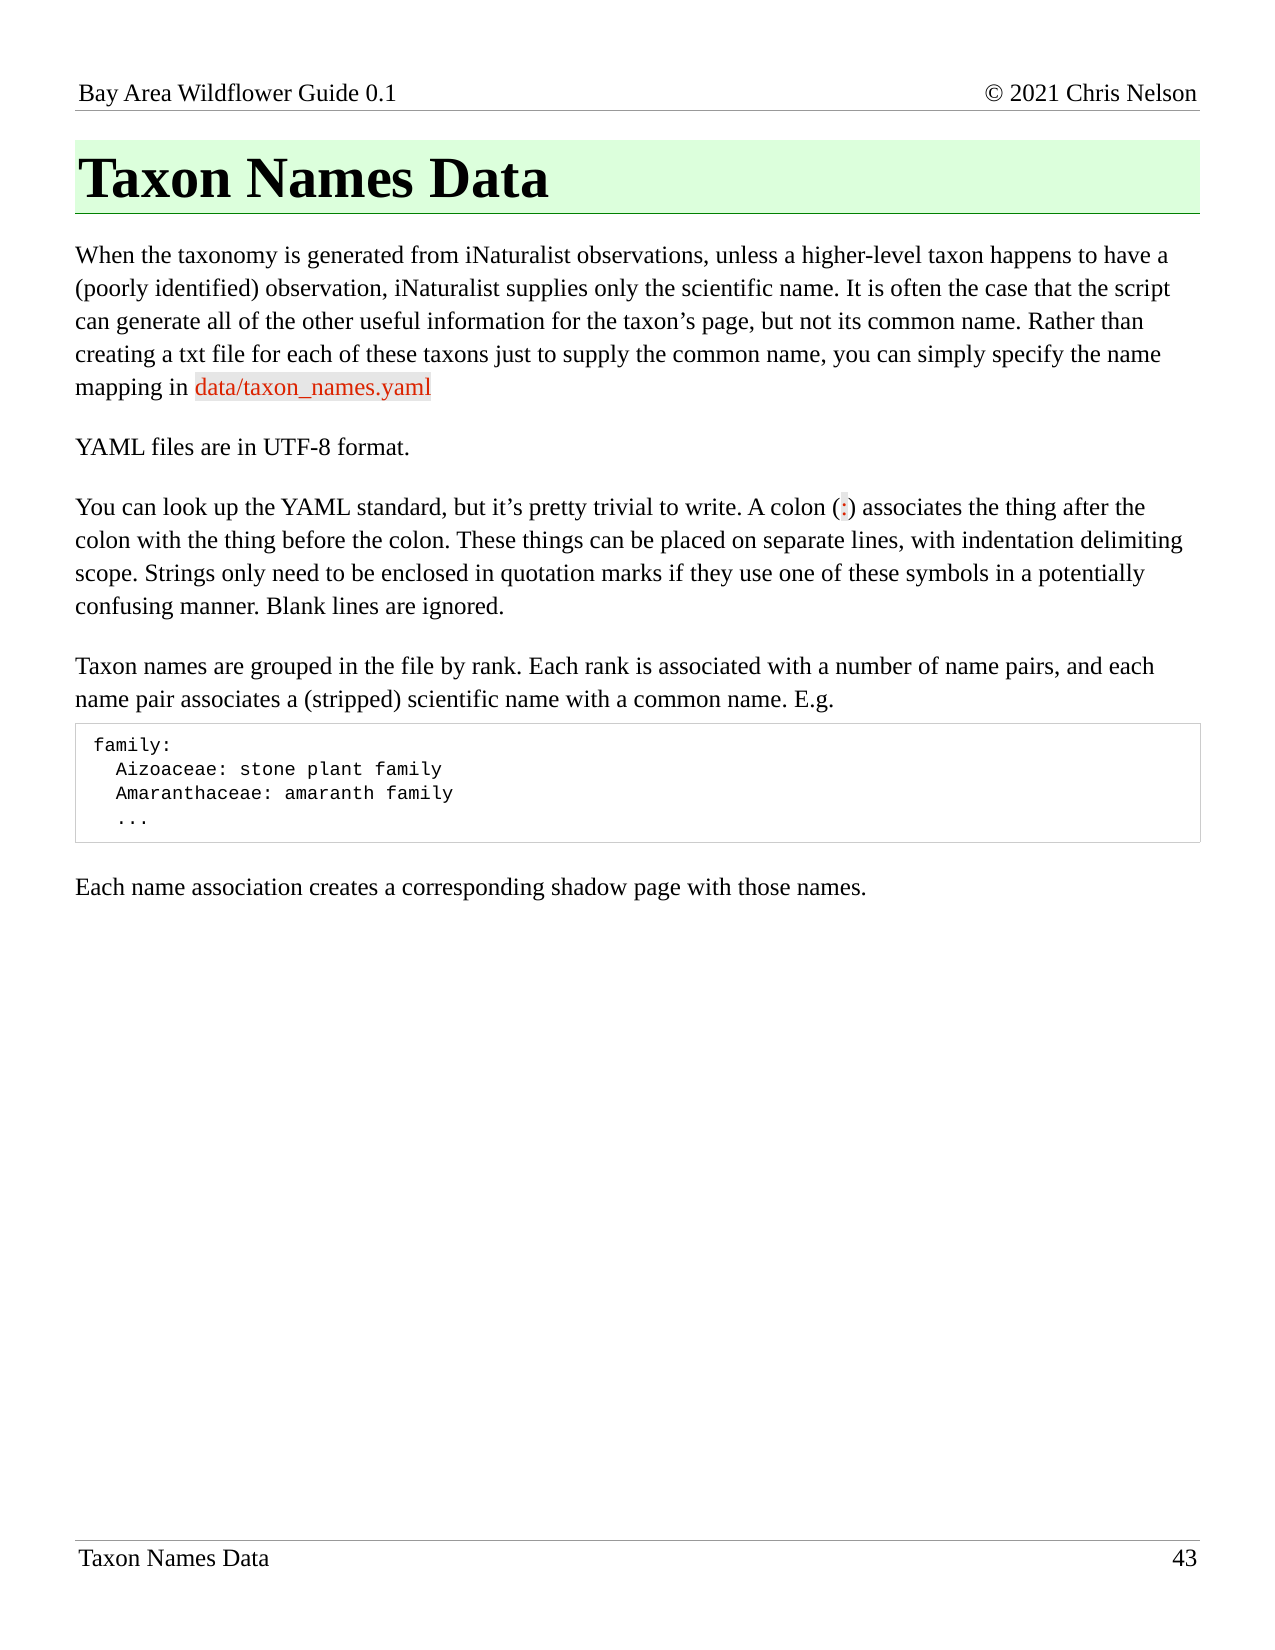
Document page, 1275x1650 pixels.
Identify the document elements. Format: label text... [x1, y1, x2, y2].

text family: [76, 724, 1200, 748]
text ... [76, 796, 1200, 842]
text When the taxonomy is generated from iNaturalist observations, unless a higher-level taxon happens to have a (poorly identified) observation, iNaturalist supplies only the scientific name. It is often the case that the script can generate all of the other useful information for the taxon’s page, but not its common name. Rather than creating a txt file for each of these taxons just to supply the common name, you can simply specify the name mapping in data/taxon_names.yaml [75, 240, 1200, 401]
text Each name association creates a corresponding shadow page with those names. [75, 872, 1200, 901]
text Taxon names are grouped in the file by rank. Each rank is associated with a number of name pairs, and each name pair associates a (stripped) scientific name with a common name. E.g. [75, 651, 1200, 713]
text Amaranthaceae: amaranth family [76, 772, 1200, 796]
text YAML files are in UTF-8 format. [75, 432, 1200, 461]
text You can look up the YAML standard, but it’s pretty trivial to write. A colon (:) associates the thing after the colon with the thing before the colon. These things can be placed on separate lines, with indentation delimiting scope. Strings only need to be enclosed in quotation marks if they use one of these symbols in a potentially confusing manner. Blank lines are ignored. [75, 492, 1200, 620]
subtitle Taxon Names Data [75, 140, 1200, 213]
text Aizoaceae: stone plant family [76, 748, 1200, 772]
